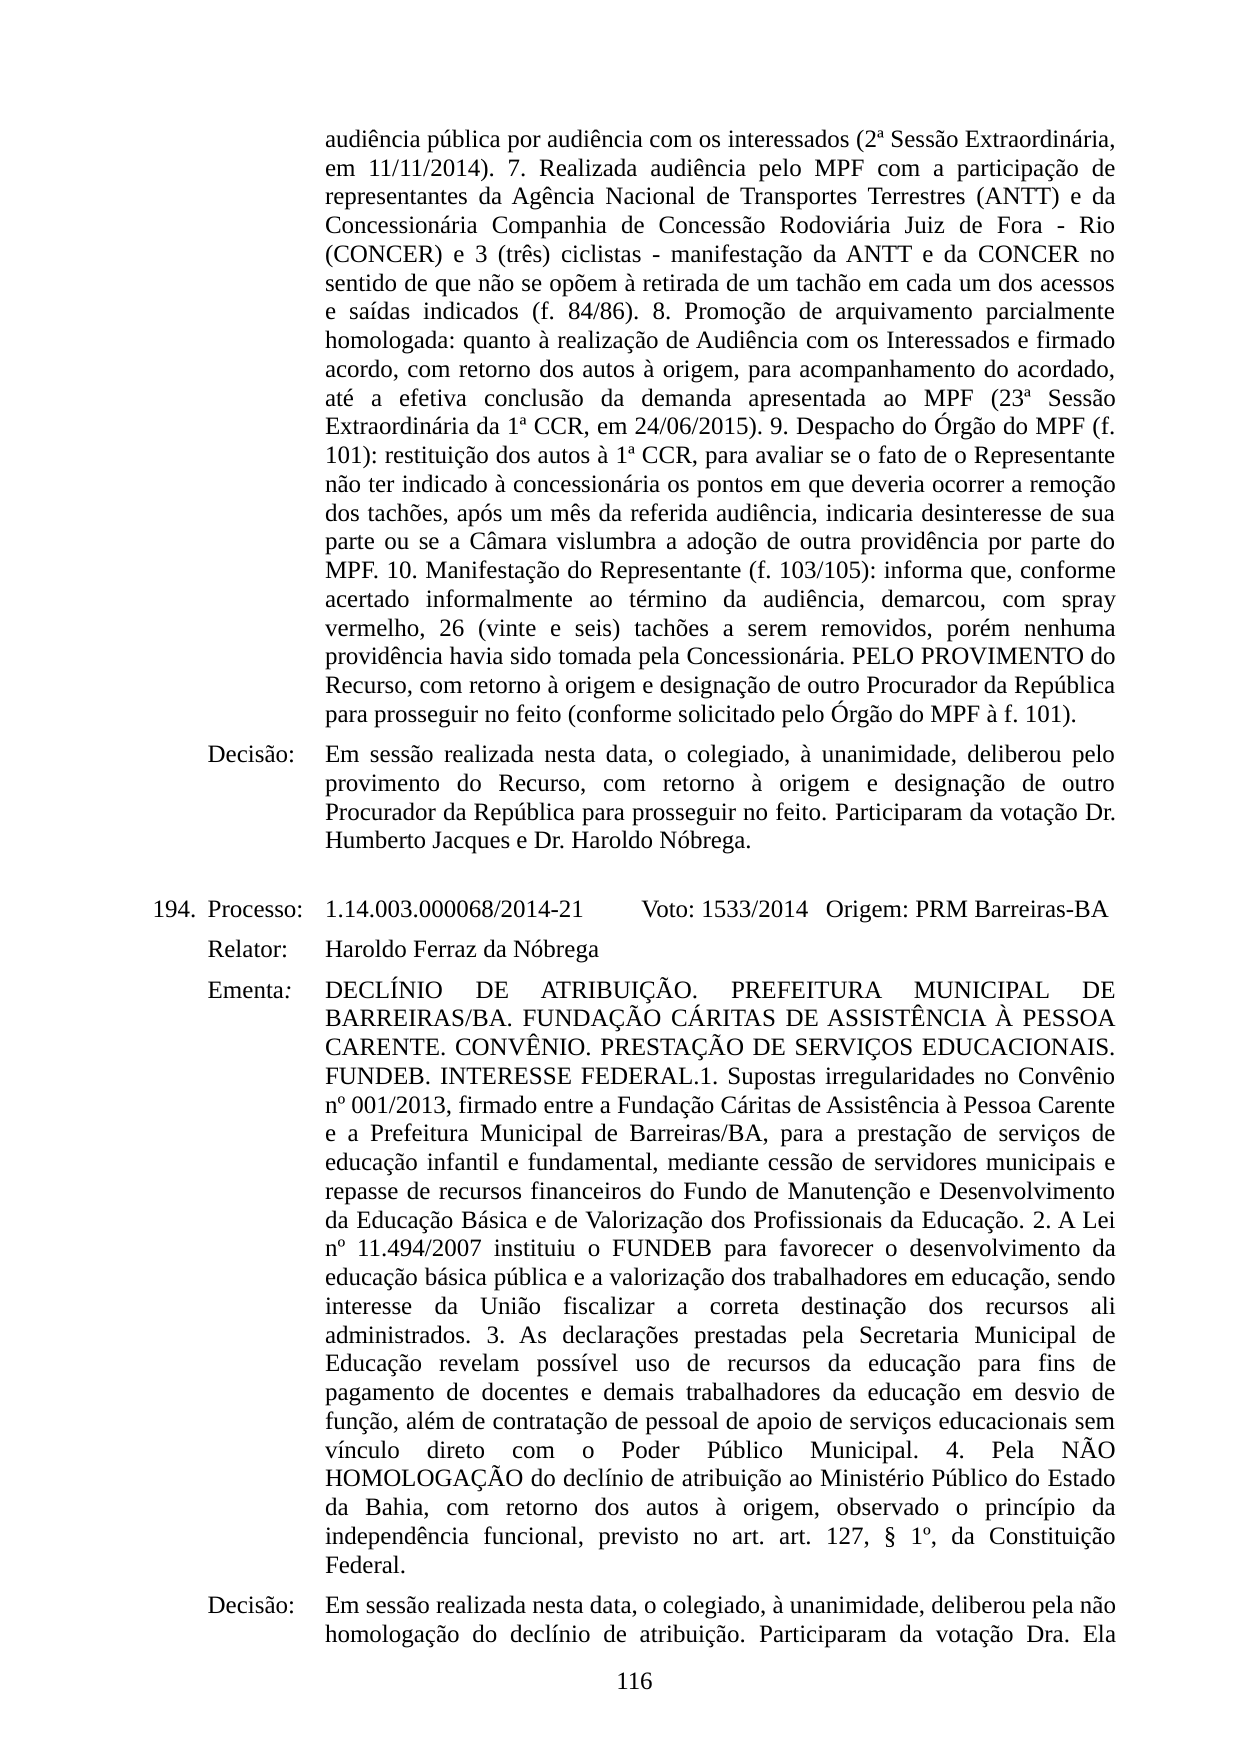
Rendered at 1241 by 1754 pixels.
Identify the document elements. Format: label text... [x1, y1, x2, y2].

table_cell [146, 929, 202, 969]
table_cell Ementa: [202, 969, 319, 1584]
table_cell Relator: [202, 929, 319, 969]
table_cell [146, 1584, 202, 1653]
table_header Origem: PRM Barreiras-BA [820, 889, 1122, 929]
table_cell Em sessão realizada nesta data, o colegiado, à unanimidade, deliberou pela não homologação do declínio de atribuição. Participaram da votação Dra. Ela [319, 1584, 1122, 1653]
table_cell [146, 733, 202, 860]
table_header Voto: 1533/2014 [635, 889, 820, 929]
table_header 1.14.003.000068/2014-21 [319, 889, 635, 929]
table_header 194. [146, 889, 202, 929]
table_cell Decisão: [202, 1584, 319, 1653]
table_header Processo: [202, 889, 319, 929]
table_cell [146, 969, 202, 1584]
table_cell audiência pública por audiência com os interessados (2ª Sessão Extraordinária, em 11/11/2014). 7. Realizada audiência pelo MPF com a participação de representantes da Agência Nacional de Transportes Terrestres (ANTT) e da Concessionária Companhia de Concessão Rodoviária Juiz de Fora - Rio (CONCER) e 3 (três) ciclistas - manifestação da ANTT e da CONCER no sentido de que não se opõem à retirada de um tachão em cada um dos acessos e saídas indicados (f. 84/86). 8. Promoção de arquivamento parcialmente homologada: quanto à realização de Audiência com os Interessados e firmado acordo, com retorno dos autos à origem, para acompanhamento do acordado, até a efetiva conclusão da demanda apresentada ao MPF (23ª Sessão Extraordinária da 1ª CCR, em 24/06/2015). 9. Despacho do Órgão do MPF (f. 101): restituição dos autos à 1ª CCR, para avaliar se o fato de o Representante não ter indicado à concessionária os pontos em que deveria ocorrer a remoção dos tachões, após um mês da referida audiência, indicaria desinteresse de sua parte ou se a Câmara vislumbra a adoção de outra providência por parte do MPF. 10. Manifestação do Representante (f. 103/105): informa que, conforme acertado informalmente ao término da audiência, demarcou, com spray vermelho, 26 (vinte e seis) tachões a serem removidos, porém nenhuma providência havia sido tomada pela Concessionária. PELO PROVIMENTO do Recurso, com retorno à origem e designação de outro Procurador da República para prosseguir no feito (conforme solicitado pelo Órgão do MPF à f. 101). [319, 118, 1122, 733]
table_cell [202, 118, 319, 733]
table_cell Em sessão realizada nesta data, o colegiado, à unanimidade, deliberou pelo provimento do Recurso, com retorno à origem e designação de outro Procurador da República para prosseguir no feito. Participaram da votação Dr. Humberto Jacques e Dr. Haroldo Nóbrega. [319, 733, 1122, 860]
table_cell Haroldo Ferraz da Nóbrega [319, 929, 1122, 969]
table_cell Decisão: [202, 733, 319, 860]
table_cell [146, 118, 202, 733]
table_cell DECLÍNIO DE ATRIBUIÇÃO. PREFEITURA MUNICIPAL DE BARREIRAS/BA. FUNDAÇÃO CÁRITAS DE ASSISTÊNCIA À PESSOA CARENTE. CONVÊNIO. PRESTAÇÃO DE SERVIÇOS EDUCACIONAIS. FUNDEB. INTERESSE FEDERAL.1. Supostas irregularidades no Convênio nº 001/2013, firmado entre a Fundação Cáritas de Assistência à Pessoa Carente e a Prefeitura Municipal de Barreiras/BA, para a prestação de serviços de educação infantil e fundamental, mediante cessão de servidores municipais e repasse de recursos financeiros do Fundo de Manutenção e Desenvolvimento da Educação Básica e de Valorização dos Profissionais da Educação. 2. A Lei nº 11.494/2007 instituiu o FUNDEB para favorecer o desenvolvimento da educação básica pública e a valorização dos trabalhadores em educação, sendo interesse da União fiscalizar a correta destinação dos recursos ali administrados. 3. As declarações prestadas pela Secretaria Municipal de Educação revelam possível uso de recursos da educação para fins de pagamento de docentes e demais trabalhadores da educação em desvio de função, além de contratação de pessoal de apoio de serviços educacionais sem vínculo direto com o Poder Público Municipal. 4. Pela NÃO HOMOLOGAÇÃO do declínio de atribuição ao Ministério Público do Estado da Bahia, com retorno dos autos à origem, observado o princípio da independência funcional, previsto no art. art. 127, § 1º, da Constituição Federal. [319, 969, 1122, 1584]
